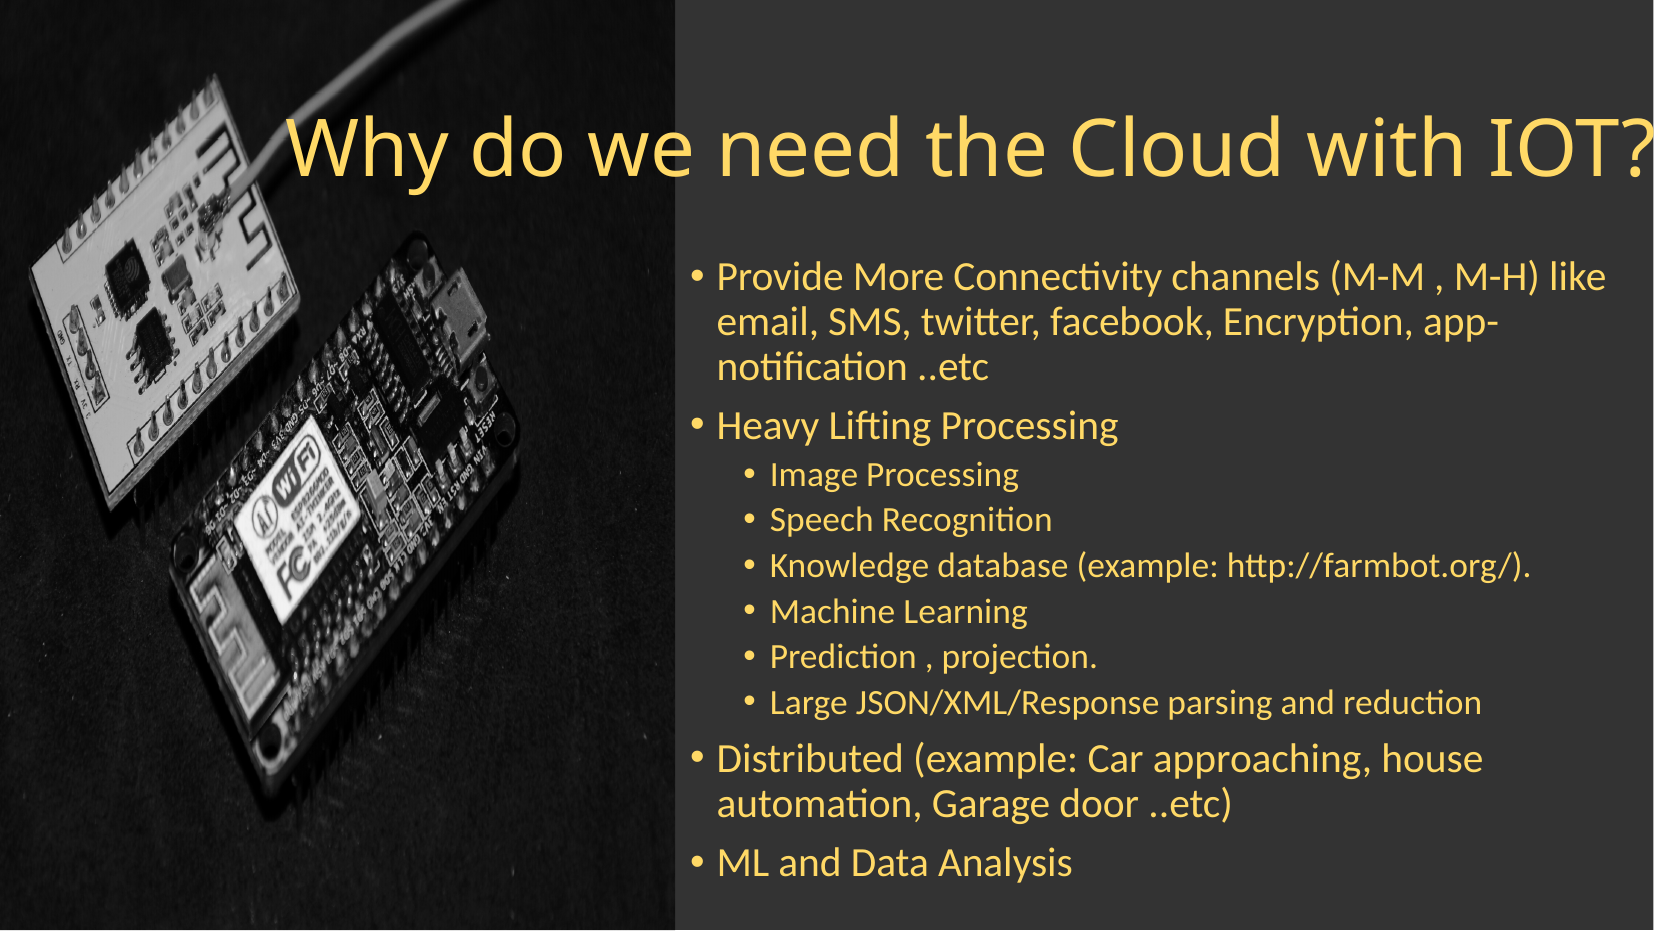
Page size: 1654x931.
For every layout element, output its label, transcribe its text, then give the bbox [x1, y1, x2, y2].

text_box [0, 0, 676, 931]
list Provide More Connectivity channels (M-M , M-H) like email, SMS, twitter, facebook, Encryption, app-notification ..etc Heavy Lifting Processing Image Processing Speech Recognition Knowledge database (example: http://farmbot.org/). Machine Learning Prediction , projection. Large JSON/XML/Response parsing and reduction Distributed (example: Car approaching, house automation, Garage door ..etc) ML and Data Analysis [675, 247, 1645, 901]
title Why do we need the Cloud with IOT? [270, 60, 1654, 241]
